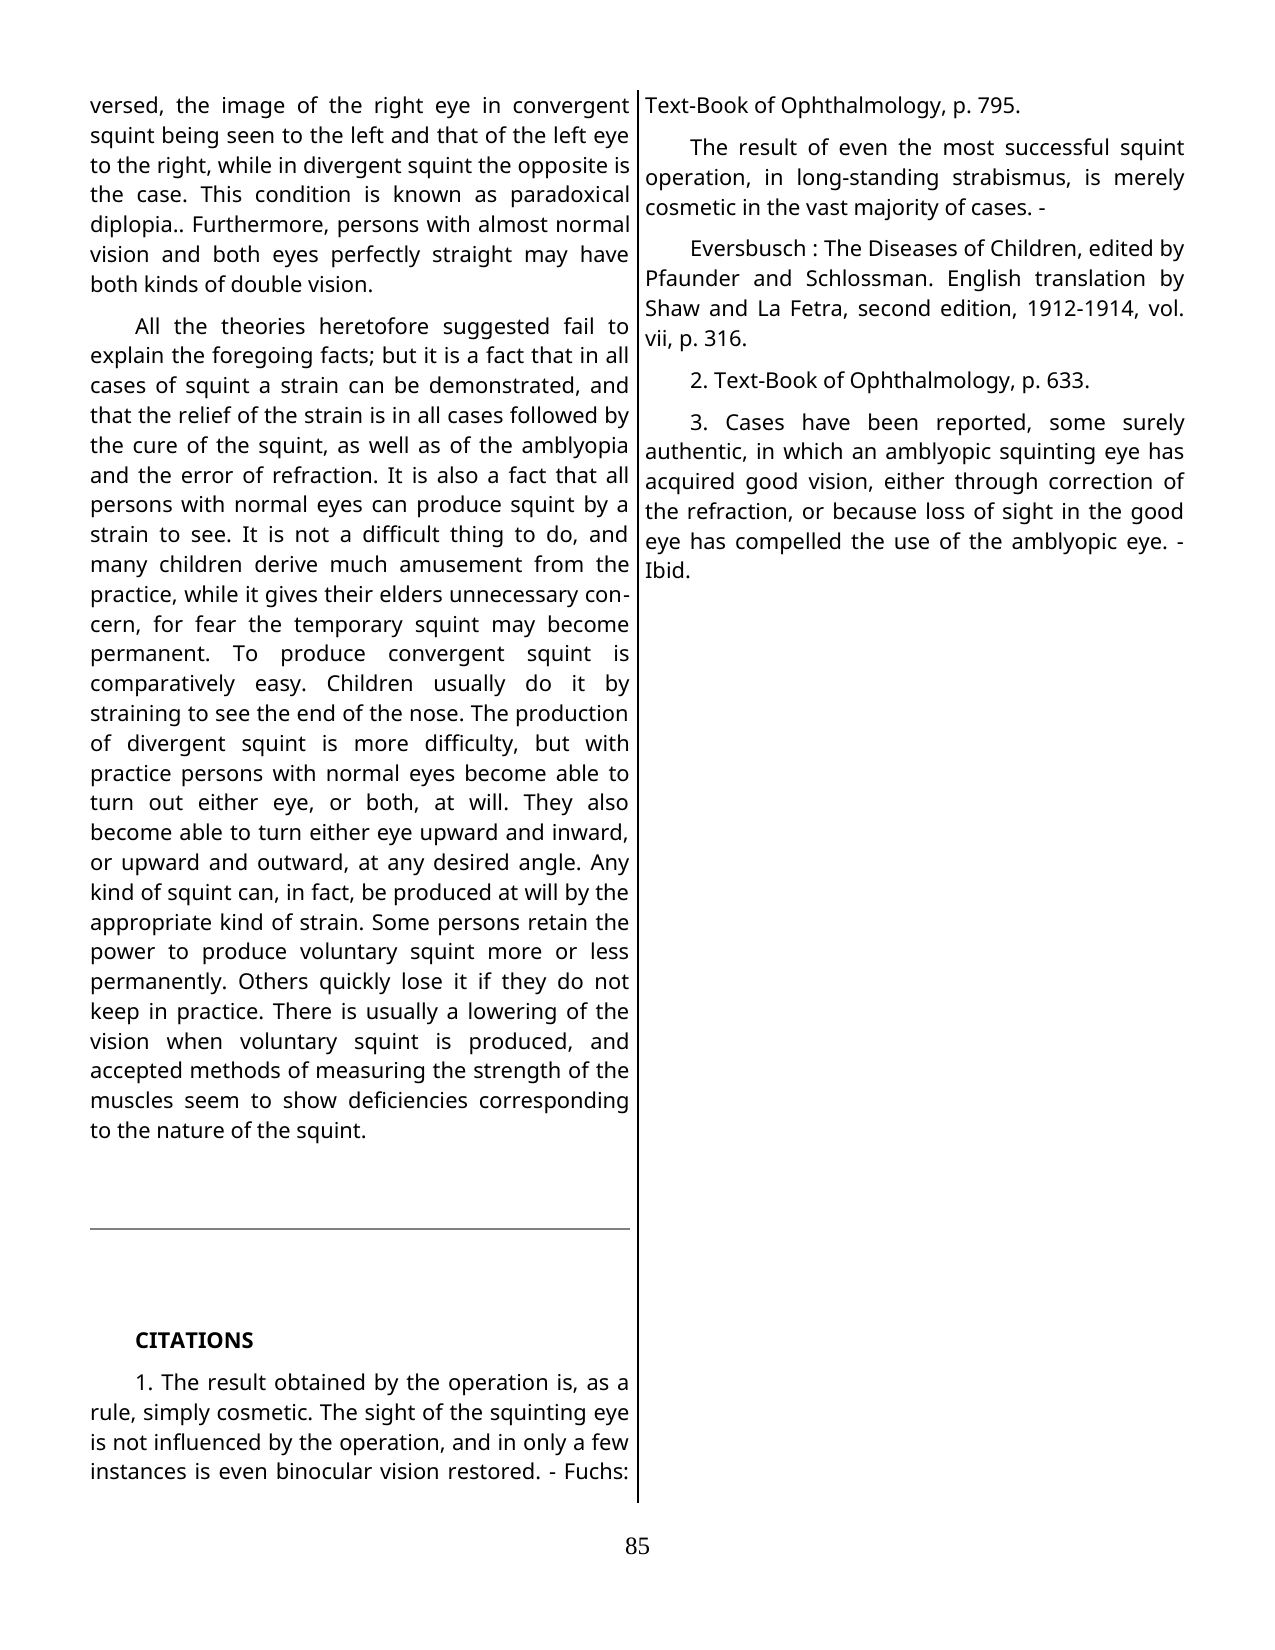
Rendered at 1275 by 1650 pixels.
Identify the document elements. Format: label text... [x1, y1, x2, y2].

text Eversbusch : The Diseases of Children, edited by Pfaunder and Schlossman. English translation by Shaw and La Fetra, second edition, 1912-1914, vol. vii, p. 316. [645, 233, 1185, 352]
text The result of even the most successful squint oper­ation, in long-standing strabismus, is merely cosme­tic in the vast majority of cases. - [645, 132, 1185, 221]
text 1. The result obtained by the operation is, as a rule, simply cosmetic. The sight of the squinting eye is not influenced by the operation, and in only a few instances is even binocular vision restored. - Fuchs: [90, 1367, 630, 1486]
text Text-Book of Ophthalmology, p. 795. [645, 90, 1185, 120]
text 3. Cases have been reported, some surely authentic, in which an amblyopic squinting eye has acquired good vision, either through correction of the refraction, or because loss of sight in the good eye has compelled the use of the amblyopic eye. - Ibid. [645, 406, 1185, 585]
text CITATIONS [90, 1325, 630, 1355]
text All the theories heretofore suggested fail to explain the foregoing facts; but it is a fact that in all cases of squint a strain can be demonstrated, and that the relief of the strain is in all cases followed by the cure of the squint, as well as of the amblyopia and the error of refraction. It is also a fact that all per­sons with normal eyes can produce squint by a strain to see. It is not a difficult thing to do, and many children derive much amusement from the prac­tice, while it gives their elders unnecessary con­cern, for fear the temporary squint may become per­manent. To produce convergent squint is compar­a­tively easy. Children usually do it by straining to see the end of the nose. The production of diver­gent squint is more difficulty, but with practice persons with normal eyes become able to turn out either eye, or both, at will. They also become able to turn either eye upward and inward, or upward and outward, at any desired angle. Any kind of squint can, in fact, be produced at will by the appropriate kind of strain. Some persons retain the power to produce voluntary squint more or less permanently. Others quickly lose it if they do not keep in prac­tice. There is usually a lowering of the vision when voluntary squint is produced, and accepted methods of measuring the strength of the muscles seem to show deficiencies corresponding to the nature of the squint. [90, 311, 630, 1145]
text versed, the image of the right eye in convergent squint being seen to the left and that of the left eye to the right, while in divergent squint the oppo­site is the case. This condition is known as paradoxi­cal diplopia.. Furthermore, persons with almost nor­mal vision and both eyes perfectly straight may have both kinds of double vision. [90, 90, 630, 298]
text 2. Text-Book of Ophthalmology, p. 633. [645, 364, 1185, 394]
